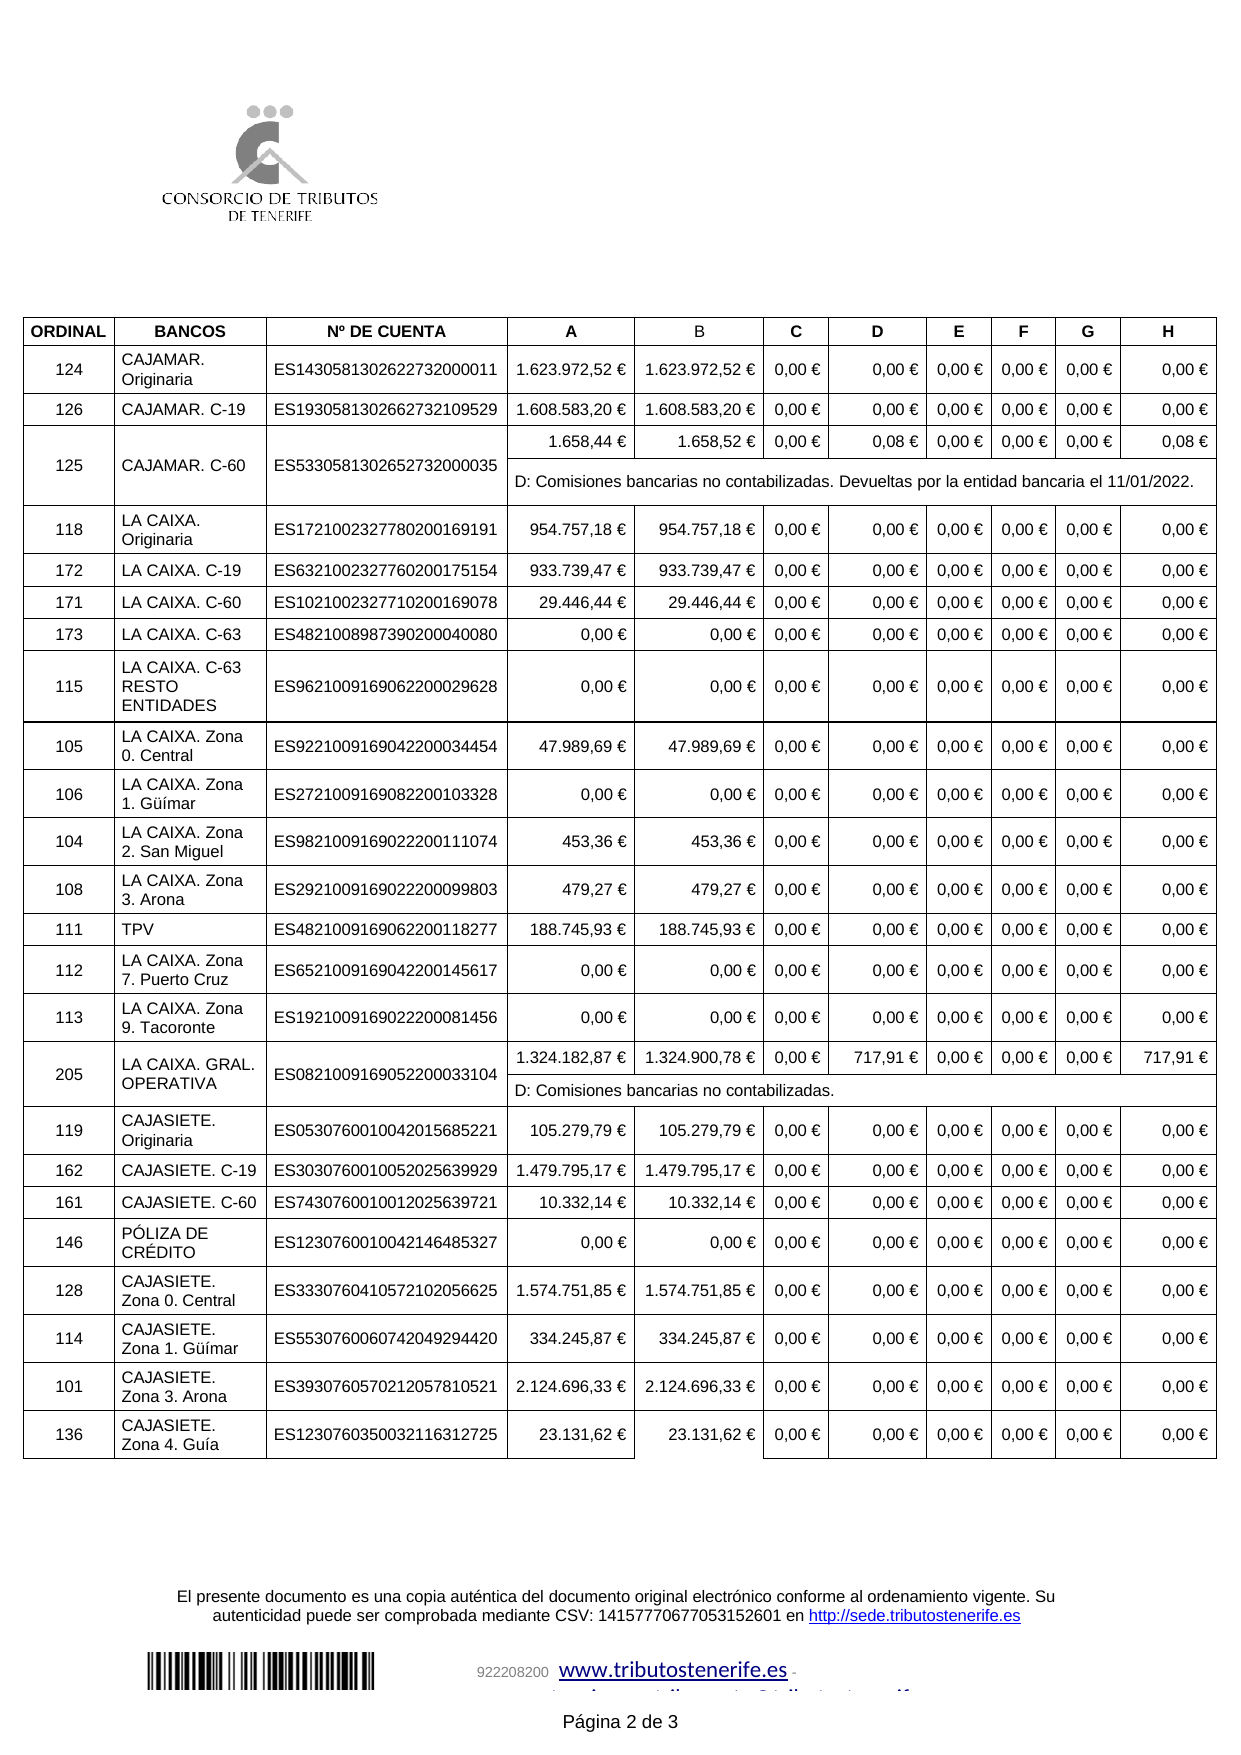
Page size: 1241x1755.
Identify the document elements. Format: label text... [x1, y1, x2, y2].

table_cell 0,00 € [764, 1267, 828, 1314]
table_cell 0,00 € [764, 506, 828, 553]
table_cell 0,00 € [829, 506, 926, 553]
table_cell 0,00 € [764, 1411, 828, 1458]
table_cell 0,00 € [1121, 619, 1216, 650]
table_cell 0,00 € [927, 994, 991, 1041]
table_cell CAJASIETE. Originaria [115, 1107, 266, 1154]
table_cell 0,00 € [1121, 554, 1216, 586]
table_cell 0,00 € [829, 394, 926, 425]
table_header G [1056, 318, 1120, 345]
table_cell 113 [24, 994, 114, 1041]
table_cell ES1230760010042146485327 [267, 1219, 507, 1266]
table_cell 1.324.900,78 € [635, 1042, 763, 1073]
table_cell 29.446,44 € [635, 587, 763, 618]
table_cell CAJASIETE. C-60 [115, 1187, 266, 1218]
table_cell CAJASIETE. Zona 0. Central [115, 1267, 266, 1314]
table_cell 0,00 € [992, 1155, 1055, 1186]
table_cell 1.574.751,85 € [508, 1267, 634, 1314]
table_cell ES0530760010042015685221 [267, 1107, 507, 1154]
table_cell LA CAIXA. Zona 2. San Miguel [115, 818, 266, 865]
table_cell 453,36 € [635, 818, 763, 865]
table_cell 0,00 € [1056, 1042, 1120, 1073]
table_cell 0,00 € [764, 619, 828, 650]
table_cell 0,00 € [1056, 651, 1120, 721]
table_cell 933.739,47 € [508, 554, 634, 586]
table_cell 0,00 € [764, 554, 828, 586]
table_cell 717,91 € [829, 1042, 926, 1073]
table_cell 0,00 € [927, 770, 991, 817]
table_cell LA CAIXA. Zona 7. Puerto Cruz [115, 946, 266, 993]
table_cell 0,00 € [764, 914, 828, 945]
table_header Nº DE CUENTA [267, 318, 507, 345]
table_cell 0,00 € [764, 946, 828, 993]
table_cell 0,00 € [1121, 994, 1216, 1041]
table_cell 188.745,93 € [508, 914, 634, 945]
table_cell 0,00 € [1121, 1155, 1216, 1186]
table_cell 0,00 € [764, 1219, 828, 1266]
table_cell 0,00 € [992, 554, 1055, 586]
table_cell 0,00 € [992, 394, 1055, 425]
table_cell 0,00 € [927, 554, 991, 586]
table_cell ES1430581302622732000011 [267, 346, 507, 393]
table_cell ES3930760570212057810521 [267, 1363, 507, 1410]
table_cell 0,00 € [992, 619, 1055, 650]
table_cell ES3030760010052025639929 [267, 1155, 507, 1186]
table_header E [927, 318, 991, 345]
table_cell ES9621009169062200029628 [267, 651, 507, 721]
table_cell 0,00 € [1056, 587, 1120, 618]
table_cell CAJASIETE. Zona 1. Güímar [115, 1315, 266, 1362]
table_cell ES5530760060742049294420 [267, 1315, 507, 1362]
table_cell ES5330581302652732000035 [267, 426, 507, 505]
table_cell 0,00 € [1056, 1411, 1120, 1458]
table_cell 0,00 € [764, 818, 828, 865]
table_cell 112 [24, 946, 114, 993]
table_cell 0,00 € [992, 818, 1055, 865]
table_cell 0,00 € [927, 1363, 991, 1410]
table_cell 1.324.182,87 € [508, 1042, 634, 1073]
table_cell 0,00 € [927, 723, 991, 769]
table_cell 0,00 € [829, 619, 926, 650]
table_cell 0,00 € [508, 619, 634, 650]
table_cell TPV [115, 914, 266, 945]
table_cell 23.131,62 € [635, 1411, 763, 1458]
table_cell 0,00 € [1121, 1267, 1216, 1314]
table_cell 0,00 € [1056, 1187, 1120, 1218]
table_cell 0,00 € [992, 914, 1055, 945]
table_cell 0,00 € [1056, 346, 1120, 393]
table_cell 0,00 € [1056, 994, 1120, 1041]
table_cell 0,08 € [829, 426, 926, 457]
table_cell 0,00 € [1056, 426, 1120, 457]
table_cell 47.989,69 € [508, 723, 634, 769]
table_header ORDINAL [24, 318, 114, 345]
table_cell ES2721009169082200103328 [267, 770, 507, 817]
table_cell 0,00 € [764, 866, 828, 913]
table_cell LA CAIXA. Zona 3. Arona [115, 866, 266, 913]
table_cell 2.124.696,33 € [635, 1363, 763, 1410]
table_cell 933.739,47 € [635, 554, 763, 586]
table_cell LA CAIXA. Zona 1. Güímar [115, 770, 266, 817]
table_cell LA CAIXA. C-63 [115, 619, 266, 650]
table_cell 0,00 € [1056, 506, 1120, 553]
table_cell 118 [24, 506, 114, 553]
table_cell 0,00 € [829, 554, 926, 586]
table_cell ES4821009169062200118277 [267, 914, 507, 945]
table_cell 0,00 € [992, 946, 1055, 993]
table_cell 0,00 € [829, 1315, 926, 1362]
table_cell CAJASIETE. Zona 3. Arona [115, 1363, 266, 1410]
table_cell 0,00 € [1121, 723, 1216, 769]
table_cell 171 [24, 587, 114, 618]
table_cell 0,00 € [508, 946, 634, 993]
table_cell 0,00 € [1121, 818, 1216, 865]
table_cell 0,00 € [927, 1267, 991, 1314]
table_cell 108 [24, 866, 114, 913]
table_cell 1.623.972,52 € [508, 346, 634, 393]
table_cell 188.745,93 € [635, 914, 763, 945]
table_cell 0,00 € [1121, 1315, 1216, 1362]
table_cell 114 [24, 1315, 114, 1362]
table_cell 0,00 € [829, 914, 926, 945]
table_cell 128 [24, 1267, 114, 1314]
table_cell 0,00 € [829, 1155, 926, 1186]
table_cell 0,00 € [1121, 651, 1216, 721]
table_cell 0,00 € [829, 1411, 926, 1458]
table_cell ES1021002327710200169078 [267, 587, 507, 618]
table_cell LA CAIXA. Originaria [115, 506, 266, 553]
table_cell 0,00 € [829, 1107, 926, 1154]
table_cell 115 [24, 651, 114, 721]
table_cell 0,00 € [1121, 346, 1216, 393]
table_cell 0,00 € [1121, 770, 1216, 817]
table_cell 0,00 € [764, 1107, 828, 1154]
table_cell ES6521009169042200145617 [267, 946, 507, 993]
table_cell 0,00 € [992, 1363, 1055, 1410]
table_header H [1121, 318, 1216, 345]
table_cell 1.479.795,17 € [635, 1155, 763, 1186]
table_cell 0,00 € [1056, 723, 1120, 769]
table_cell D: Comisiones bancarias no contabilizadas. [508, 1075, 1216, 1106]
table_cell 0,00 € [927, 1315, 991, 1362]
table_cell 1.658,52 € [635, 426, 763, 457]
table_cell 0,00 € [992, 346, 1055, 393]
table_cell LA CAIXA. Zona 0. Central [115, 723, 266, 769]
table_header F [992, 318, 1055, 345]
table_cell 0,00 € [1056, 770, 1120, 817]
table_cell ES1230760350032116312725 [267, 1411, 507, 1458]
table_cell 1.623.972,52 € [635, 346, 763, 393]
table_cell 0,00 € [764, 346, 828, 393]
table_cell 47.989,69 € [635, 723, 763, 769]
table_cell 0,00 € [927, 1155, 991, 1186]
table_cell 0,00 € [764, 1315, 828, 1362]
table_cell 2.124.696,33 € [508, 1363, 634, 1410]
table_cell LA CAIXA. GRAL. OPERATIVA [115, 1042, 266, 1106]
table_cell 0,00 € [992, 587, 1055, 618]
table_header C [764, 318, 828, 345]
table_cell 1.658,44 € [508, 426, 634, 457]
table_cell 0,00 € [992, 1267, 1055, 1314]
table_cell 0,00 € [1121, 1107, 1216, 1154]
table_cell 0,00 € [764, 1363, 828, 1410]
table_cell 0,00 € [764, 394, 828, 425]
table_cell 105 [24, 723, 114, 769]
table_cell 0,00 € [1056, 818, 1120, 865]
table_cell 0,00 € [927, 587, 991, 618]
table_cell 161 [24, 1187, 114, 1218]
table_cell ES6321002327760200175154 [267, 554, 507, 586]
table_cell 0,00 € [1056, 914, 1120, 945]
table_cell 0,00 € [927, 1107, 991, 1154]
table_cell 0,00 € [1056, 554, 1120, 586]
table_cell 0,00 € [992, 506, 1055, 553]
table_cell 0,00 € [927, 426, 991, 457]
table_cell ES9221009169042200034454 [267, 723, 507, 769]
table_cell 1.608.583,20 € [508, 394, 634, 425]
table_cell 29.446,44 € [508, 587, 634, 618]
table_cell 119 [24, 1107, 114, 1154]
table_cell 0,00 € [829, 587, 926, 618]
table_cell 0,00 € [1121, 1219, 1216, 1266]
table_cell 0,00 € [992, 770, 1055, 817]
table_cell 0,00 € [927, 1411, 991, 1458]
table_cell 1.479.795,17 € [508, 1155, 634, 1186]
table_cell 0,00 € [829, 1219, 926, 1266]
table_cell 334.245,87 € [635, 1315, 763, 1362]
table_cell 0,00 € [829, 818, 926, 865]
table_cell 105.279,79 € [508, 1107, 634, 1154]
table_cell ES9821009169022200111074 [267, 818, 507, 865]
table_cell 0,00 € [992, 1315, 1055, 1362]
table_cell 0,00 € [508, 770, 634, 817]
table_cell 0,00 € [1121, 1411, 1216, 1458]
table_cell 0,00 € [992, 1107, 1055, 1154]
table_cell LA CAIXA. C-19 [115, 554, 266, 586]
table_header BANCOS [115, 318, 266, 345]
table_cell 0,00 € [927, 818, 991, 865]
table_cell 105.279,79 € [635, 1107, 763, 1154]
table_cell 0,00 € [635, 619, 763, 650]
table_cell 0,00 € [927, 914, 991, 945]
table_cell 0,00 € [992, 994, 1055, 1041]
table_cell 0,00 € [1121, 506, 1216, 553]
table_cell 0,00 € [829, 651, 926, 721]
table_cell 0,00 € [764, 994, 828, 1041]
table_cell 0,00 € [927, 866, 991, 913]
table_cell 0,00 € [1056, 1315, 1120, 1362]
table_cell 0,08 € [1121, 426, 1216, 457]
table_cell 0,00 € [1056, 1219, 1120, 1266]
table_cell LA CAIXA. C-63 RESTO ENTIDADES [115, 651, 266, 721]
table_cell 0,00 € [764, 1187, 828, 1218]
table_cell 10.332,14 € [635, 1187, 763, 1218]
table_cell 717,91 € [1121, 1042, 1216, 1073]
table_header A [508, 318, 634, 345]
table_cell 0,00 € [635, 994, 763, 1041]
table_cell 0,00 € [1056, 394, 1120, 425]
table_cell 0,00 € [1121, 1363, 1216, 1410]
table_cell 479,27 € [635, 866, 763, 913]
table_cell 172 [24, 554, 114, 586]
table_cell 0,00 € [1121, 394, 1216, 425]
table_cell 0,00 € [764, 587, 828, 618]
table_cell 0,00 € [764, 723, 828, 769]
table_cell 104 [24, 818, 114, 865]
table_cell 146 [24, 1219, 114, 1266]
table_cell 0,00 € [829, 1187, 926, 1218]
table_cell 0,00 € [992, 1187, 1055, 1218]
table_cell CAJASIETE. C-19 [115, 1155, 266, 1186]
table_cell 205 [24, 1042, 114, 1106]
table_cell 0,00 € [927, 619, 991, 650]
table_cell 0,00 € [927, 506, 991, 553]
table_cell 0,00 € [1121, 946, 1216, 993]
table_cell CAJASIETE. Zona 4. Guía [115, 1411, 266, 1458]
table_cell 0,00 € [992, 1219, 1055, 1266]
table_cell 0,00 € [927, 394, 991, 425]
table_cell 0,00 € [927, 1187, 991, 1218]
table_cell 111 [24, 914, 114, 945]
table_cell 0,00 € [1056, 946, 1120, 993]
table_cell 0,00 € [1121, 866, 1216, 913]
table_cell 125 [24, 426, 114, 505]
table_cell ES2921009169022200099803 [267, 866, 507, 913]
table_cell 0,00 € [764, 426, 828, 457]
table_cell 0,00 € [829, 346, 926, 393]
table_cell ES7430760010012025639721 [267, 1187, 507, 1218]
table_cell 0,00 € [829, 1267, 926, 1314]
table_cell 0,00 € [1056, 866, 1120, 913]
table_cell 0,00 € [1121, 914, 1216, 945]
table_cell ES0821009169052200033104 [267, 1042, 507, 1106]
table_cell CAJAMAR. C-60 [115, 426, 266, 505]
table_cell 0,00 € [992, 866, 1055, 913]
table_cell 126 [24, 394, 114, 425]
table_cell 0,00 € [635, 651, 763, 721]
text El presente documento es una copia auténtica del documento original electrónico conforme al ordenamiento vigente. Su autenticidad puede ser comprobada mediante CSV: 14157770677053152601 en http://sede.tributostenerife.es [177, 1587, 1140, 1625]
table_cell 0,00 € [927, 1042, 991, 1073]
table_cell 954.757,18 € [508, 506, 634, 553]
table_cell 124 [24, 346, 114, 393]
table_cell 0,00 € [508, 994, 634, 1041]
table_cell 0,00 € [635, 770, 763, 817]
table_cell 0,00 € [927, 651, 991, 721]
table_cell 0,00 € [764, 1042, 828, 1073]
table_cell 173 [24, 619, 114, 650]
table_cell LA CAIXA. C-60 [115, 587, 266, 618]
table_cell LA CAIXA. Zona 9. Tacoronte [115, 994, 266, 1041]
table_cell 0,00 € [829, 994, 926, 1041]
table_cell 0,00 € [829, 770, 926, 817]
table_cell 136 [24, 1411, 114, 1458]
table_cell 0,00 € [764, 1155, 828, 1186]
table_cell 0,00 € [508, 651, 634, 721]
table_cell 0,00 € [1056, 619, 1120, 650]
table_cell 10.332,14 € [508, 1187, 634, 1218]
table_header D [829, 318, 926, 345]
table_cell 0,00 € [1056, 1267, 1120, 1314]
table_cell 453,36 € [508, 818, 634, 865]
table_cell 0,00 € [829, 946, 926, 993]
table_cell 0,00 € [829, 723, 926, 769]
table_cell 0,00 € [635, 1219, 763, 1266]
table_cell 0,00 € [992, 651, 1055, 721]
table_cell 23.131,62 € [508, 1411, 634, 1458]
table_cell 0,00 € [1056, 1363, 1120, 1410]
table_cell 0,00 € [829, 866, 926, 913]
table_cell 334.245,87 € [508, 1315, 634, 1362]
table_cell CAJAMAR. C-19 [115, 394, 266, 425]
table_cell 1.574.751,85 € [635, 1267, 763, 1314]
table_cell 101 [24, 1363, 114, 1410]
table_cell 0,00 € [764, 770, 828, 817]
table_cell 0,00 € [829, 1363, 926, 1410]
table_cell 0,00 € [992, 1411, 1055, 1458]
table_cell 0,00 € [927, 1219, 991, 1266]
table_cell 0,00 € [927, 346, 991, 393]
table_cell 479,27 € [508, 866, 634, 913]
table_cell 0,00 € [992, 426, 1055, 457]
table_cell 0,00 € [635, 946, 763, 993]
table_cell 0,00 € [1056, 1155, 1120, 1186]
table_cell ES1930581302662732109529 [267, 394, 507, 425]
table_cell ES1721002327780200169191 [267, 506, 507, 553]
table_header B [635, 318, 763, 345]
table_cell CAJAMAR. Originaria [115, 346, 266, 393]
table_cell PÓLIZA DE CRÉDITO [115, 1219, 266, 1266]
table_cell 0,00 € [992, 723, 1055, 769]
table_cell 106 [24, 770, 114, 817]
table_cell 0,00 € [1121, 1187, 1216, 1218]
table_cell 0,00 € [1121, 587, 1216, 618]
table_cell ES1921009169022200081456 [267, 994, 507, 1041]
table_cell 0,00 € [508, 1219, 634, 1266]
table_cell ES4821008987390200040080 [267, 619, 507, 650]
table_cell 0,00 € [992, 1042, 1055, 1073]
table_cell 0,00 € [927, 946, 991, 993]
table_cell D: Comisiones bancarias no contabilizadas. Devueltas por la entidad bancaria el 11/01/2022. [508, 459, 1216, 505]
table_cell 954.757,18 € [635, 506, 763, 553]
table_cell 1.608.583,20 € [635, 394, 763, 425]
table_cell 162 [24, 1155, 114, 1186]
table_cell ES3330760410572102056625 [267, 1267, 507, 1314]
table_cell 0,00 € [764, 651, 828, 721]
table_cell 0,00 € [1056, 1107, 1120, 1154]
